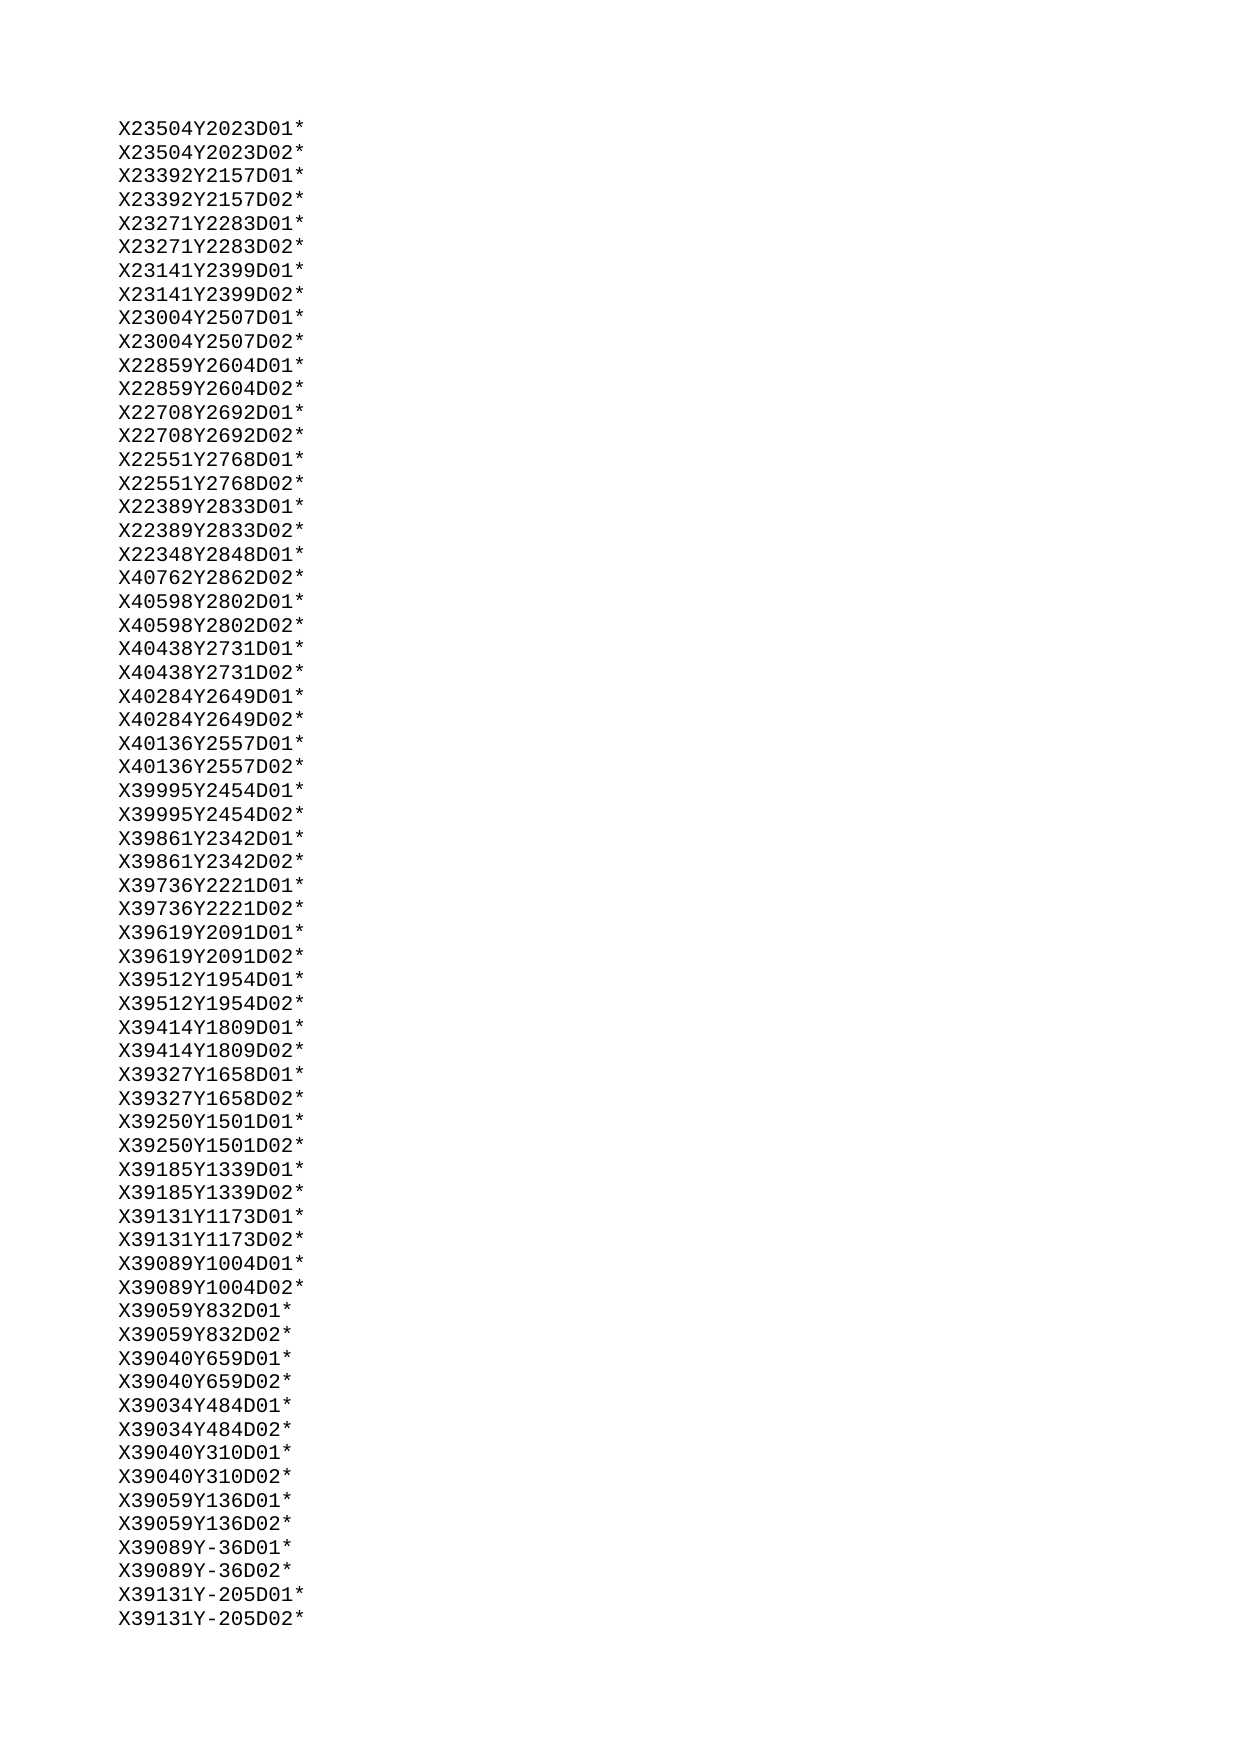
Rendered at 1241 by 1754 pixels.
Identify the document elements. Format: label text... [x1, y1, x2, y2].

text X39995Y2454D01* [118, 780, 1122, 804]
text X39131Y-205D01* [118, 1584, 1122, 1608]
text X23004Y2507D02* [118, 331, 1122, 354]
text X39250Y1501D02* [118, 1135, 1122, 1158]
text X40598Y2802D02* [118, 615, 1122, 638]
text X40762Y2862D02* [118, 567, 1122, 591]
text X23141Y2399D01* [118, 260, 1122, 284]
text X39059Y832D01* [118, 1300, 1122, 1324]
text X22859Y2604D01* [118, 354, 1122, 378]
text X39131Y-205D02* [118, 1608, 1122, 1631]
text X39059Y136D01* [118, 1489, 1122, 1513]
text X39040Y659D01* [118, 1348, 1122, 1371]
text X39089Y1004D02* [118, 1277, 1122, 1300]
text X39089Y1004D01* [118, 1253, 1122, 1277]
text X39089Y-36D01* [118, 1537, 1122, 1561]
text X40136Y2557D02* [118, 757, 1122, 780]
text X39736Y2221D02* [118, 898, 1122, 922]
text X39619Y2091D01* [118, 922, 1122, 946]
text X23004Y2507D01* [118, 307, 1122, 331]
text X39250Y1501D01* [118, 1111, 1122, 1135]
text X39131Y1173D01* [118, 1206, 1122, 1229]
text X22551Y2768D01* [118, 449, 1122, 473]
text X23141Y2399D02* [118, 284, 1122, 307]
text X23271Y2283D01* [118, 213, 1122, 236]
text X39512Y1954D01* [118, 969, 1122, 993]
text X22708Y2692D01* [118, 402, 1122, 426]
text X39861Y2342D01* [118, 827, 1122, 851]
text X39040Y310D02* [118, 1466, 1122, 1489]
text X39185Y1339D02* [118, 1182, 1122, 1206]
text X22389Y2833D02* [118, 520, 1122, 544]
text X40438Y2731D01* [118, 638, 1122, 662]
text X40438Y2731D02* [118, 662, 1122, 686]
text X39619Y2091D02* [118, 946, 1122, 969]
text X39327Y1658D01* [118, 1064, 1122, 1088]
text X23504Y2023D02* [118, 142, 1122, 165]
text X23504Y2023D01* [118, 118, 1122, 142]
text X39414Y1809D01* [118, 1017, 1122, 1040]
text X39861Y2342D02* [118, 851, 1122, 875]
text X39040Y659D02* [118, 1371, 1122, 1395]
text X22551Y2768D02* [118, 473, 1122, 496]
text X22389Y2833D01* [118, 496, 1122, 520]
text X39040Y310D01* [118, 1442, 1122, 1466]
text X22708Y2692D02* [118, 426, 1122, 449]
text X39512Y1954D02* [118, 993, 1122, 1017]
text X23392Y2157D01* [118, 165, 1122, 189]
text X39034Y484D02* [118, 1419, 1122, 1442]
text X22348Y2848D01* [118, 544, 1122, 567]
text X22859Y2604D02* [118, 378, 1122, 402]
text X39185Y1339D01* [118, 1158, 1122, 1182]
text X39736Y2221D01* [118, 875, 1122, 898]
text X39131Y1173D02* [118, 1229, 1122, 1253]
text X39995Y2454D02* [118, 804, 1122, 827]
text X39059Y832D02* [118, 1324, 1122, 1348]
text X40284Y2649D02* [118, 709, 1122, 733]
text X39034Y484D01* [118, 1395, 1122, 1419]
text X39089Y-36D02* [118, 1561, 1122, 1584]
text X39059Y136D02* [118, 1513, 1122, 1537]
text X23271Y2283D02* [118, 236, 1122, 260]
text X39327Y1658D02* [118, 1088, 1122, 1111]
text X39414Y1809D02* [118, 1040, 1122, 1064]
text X40598Y2802D01* [118, 591, 1122, 615]
text X40284Y2649D01* [118, 686, 1122, 709]
text X40136Y2557D01* [118, 733, 1122, 757]
text X23392Y2157D02* [118, 189, 1122, 213]
